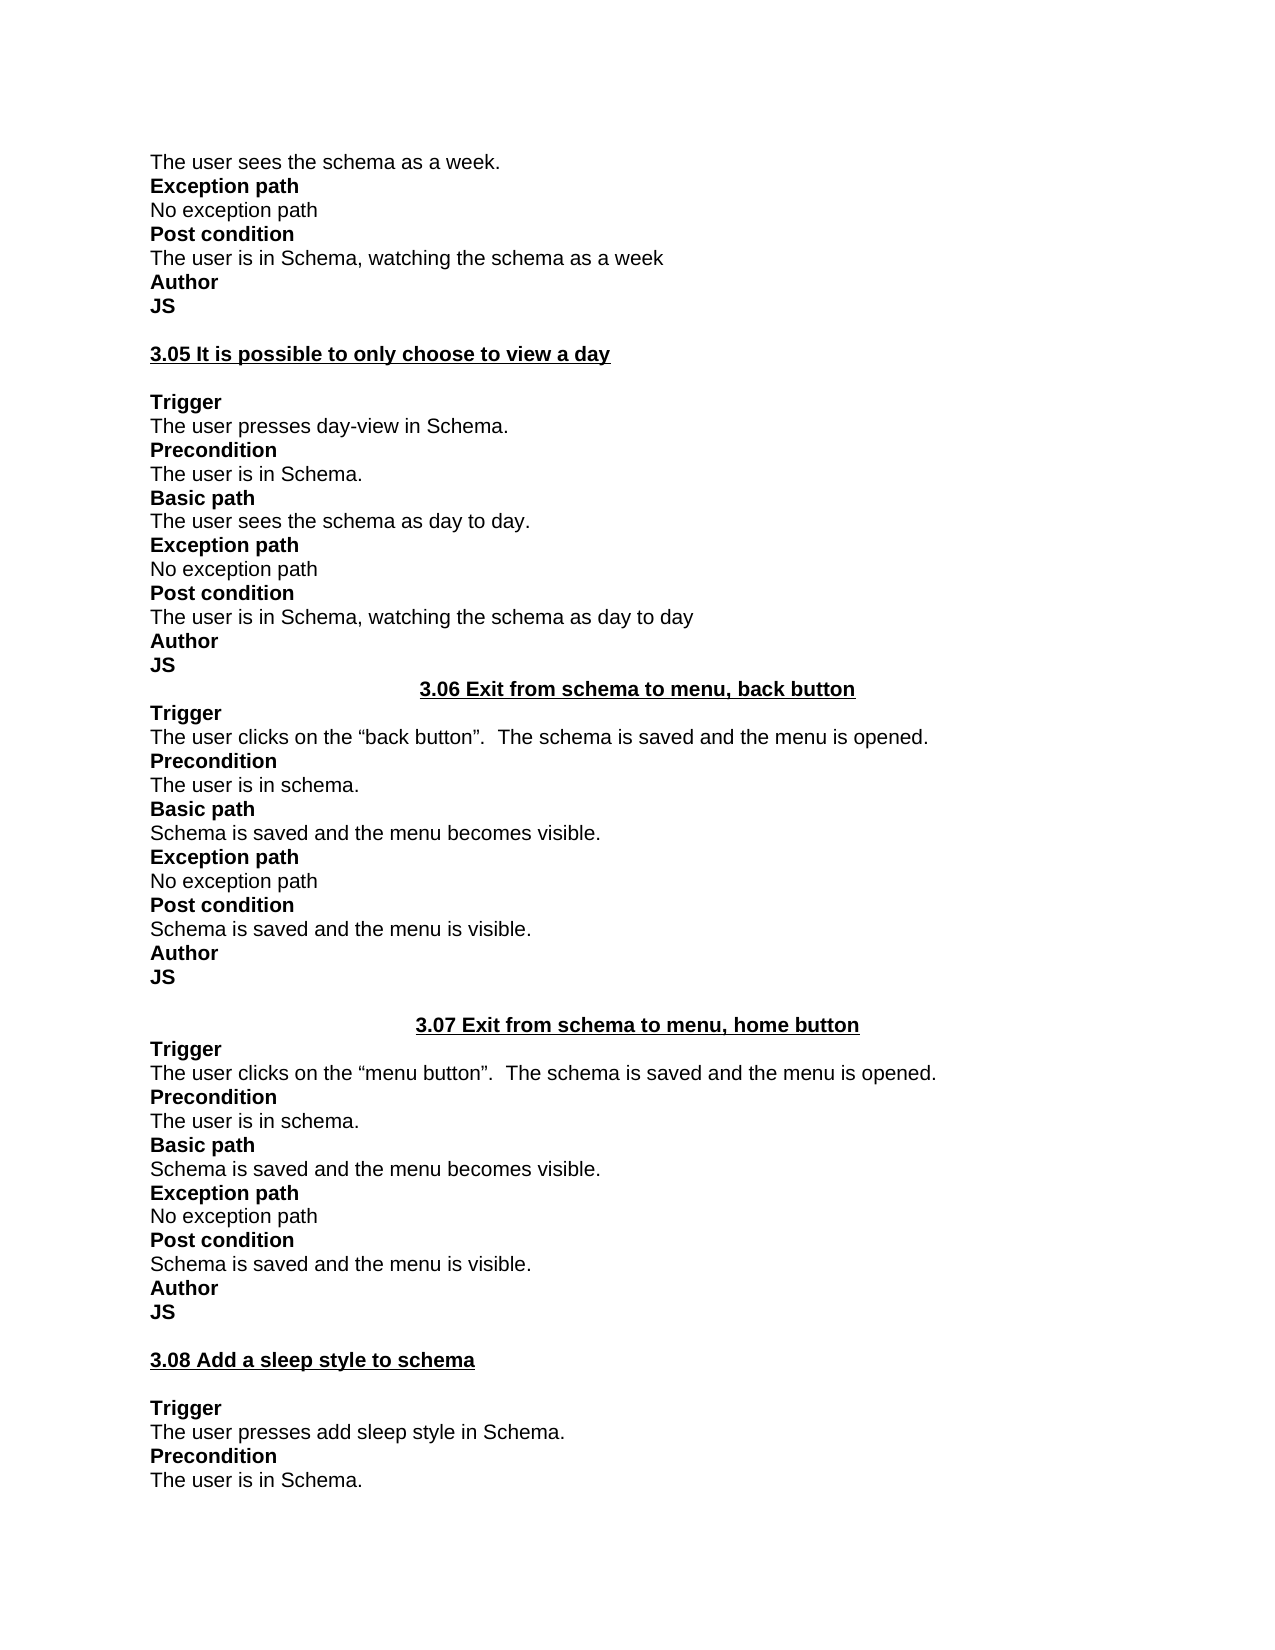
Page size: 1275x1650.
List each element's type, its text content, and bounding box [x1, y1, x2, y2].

text Trigger The user clicks on the “back button”. The schema is saved and the menu is opened. Precondition The user is in schema. Basic path Schema is saved and the menu becomes visible. Exception path No exception path Post condition Schema is saved and the menu is visible. Author JS [150, 701, 1125, 1013]
text Trigger The user clicks on the “menu button”. The schema is saved and the menu is opened. Precondition The user is in schema. Basic path Schema is saved and the menu becomes visible. Exception path No exception path Post condition Schema is saved and the menu is visible. Author JS 3.08 Add a sleep style to schema Trigger The user presses add sleep style in Schema. Precondition The user is in Schema. [150, 1037, 1125, 1492]
text 3.07 Exit from schema to menu, home button [150, 1013, 1125, 1037]
text 3.06 Exit from schema to menu, back button [150, 677, 1125, 701]
text The user sees the schema as a week. Exception path No exception path Post condition The user is in Schema, watching the schema as a week Author JS 3.05 It is possible to only choose to view a day Trigger The user presses day-view in Schema. Precondition The user is in Schema. Basic path The user sees the schema as day to day. Exception path No exception path Post condition The user is in Schema, watching the schema as day to day Author JS [150, 150, 1125, 677]
